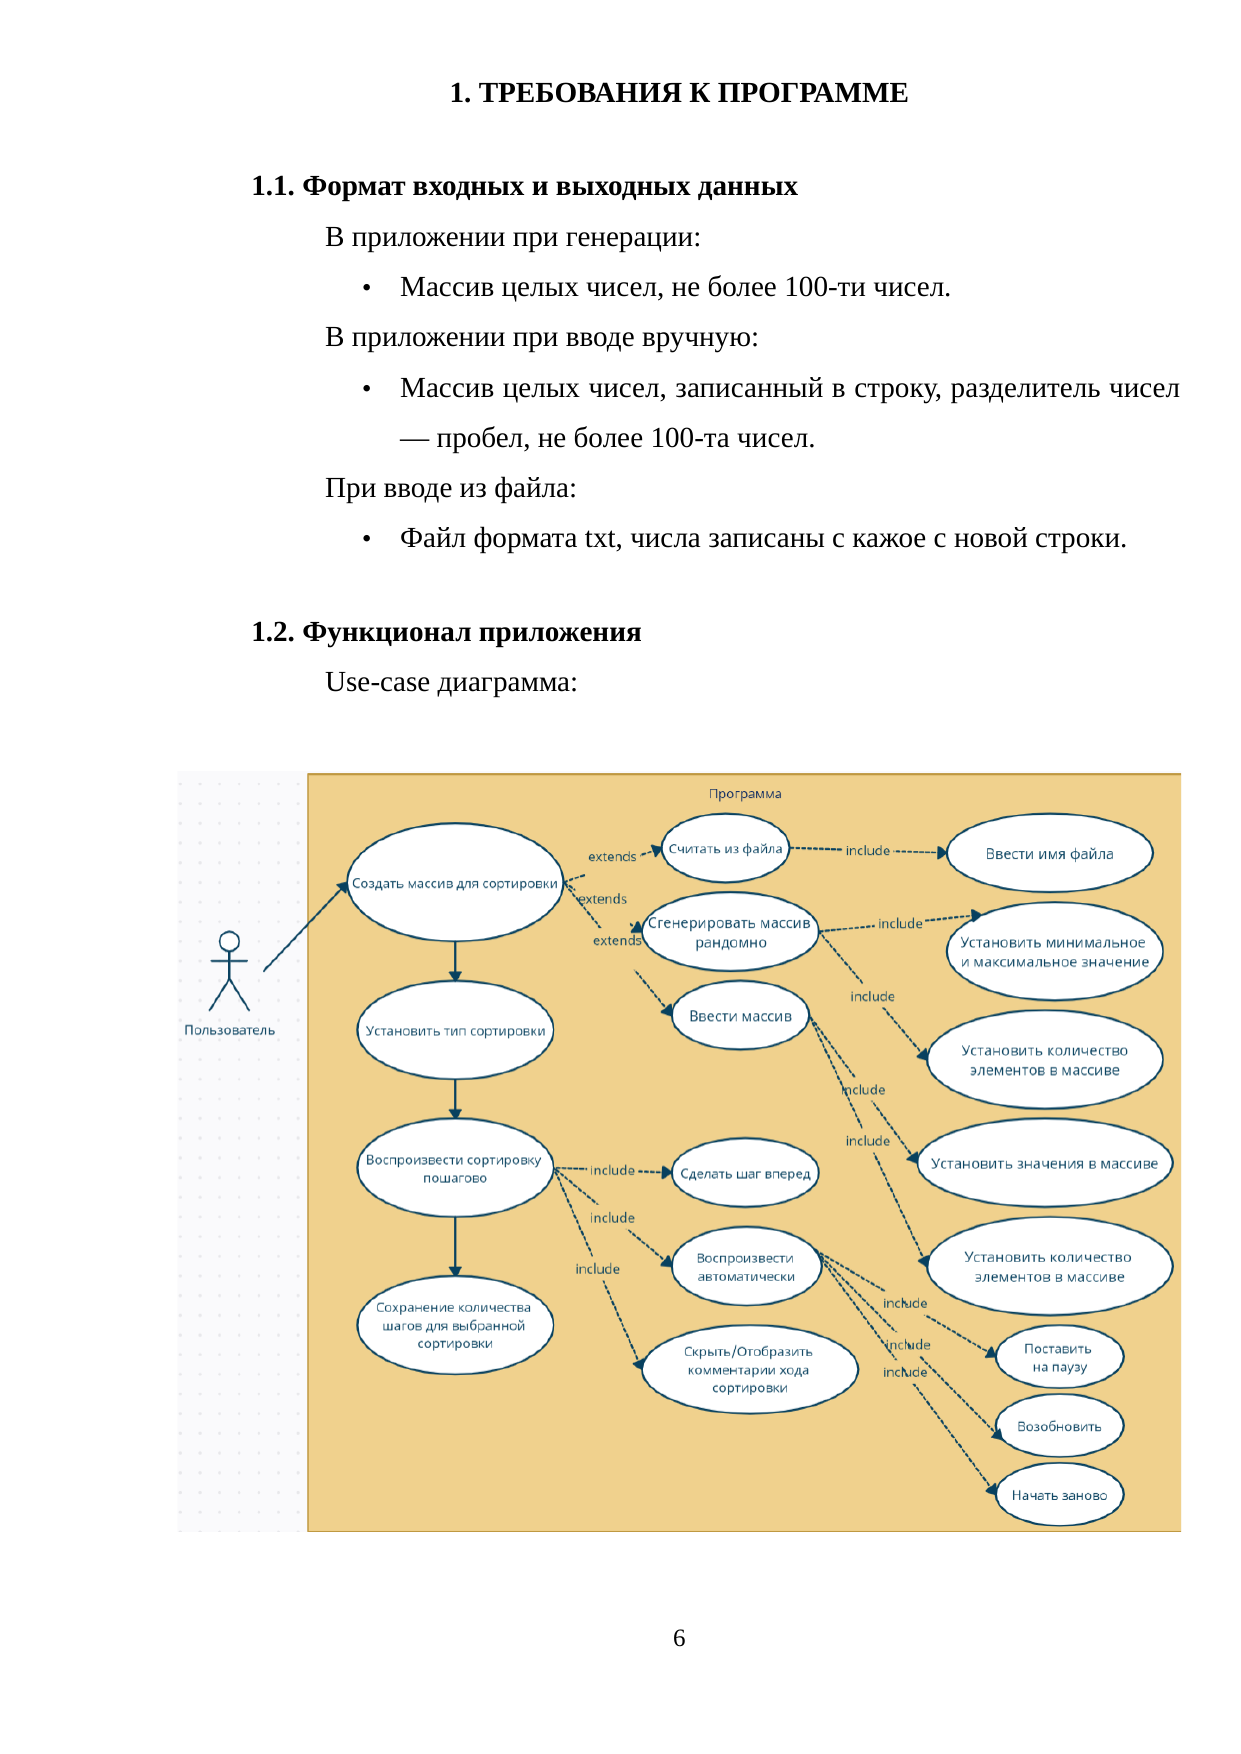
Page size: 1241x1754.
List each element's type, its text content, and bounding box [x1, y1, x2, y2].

text В приложении при вводе вручную: [177, 319, 1181, 353]
list Массив целых чисел, записанный в строку, разделитель чисел — пробел, не более 100-та чисел. [362, 370, 1181, 453]
text 1.1. Формат входных и выходных данных [177, 168, 1181, 202]
text В приложении при генерации: [325, 219, 1181, 252]
text При вводе из файла: [177, 470, 1181, 504]
picture [177, 771, 1182, 1532]
list Массив целых чисел, не более 100-ти чисел. [362, 269, 1181, 303]
list Файл формата txt, числа записаны с кажое с новой строки. [362, 521, 1181, 554]
text 1.2. Функционал приложения [177, 614, 1181, 648]
text 1. требования к программе [177, 75, 1181, 108]
text Use-case диаграмма: [325, 664, 1181, 698]
